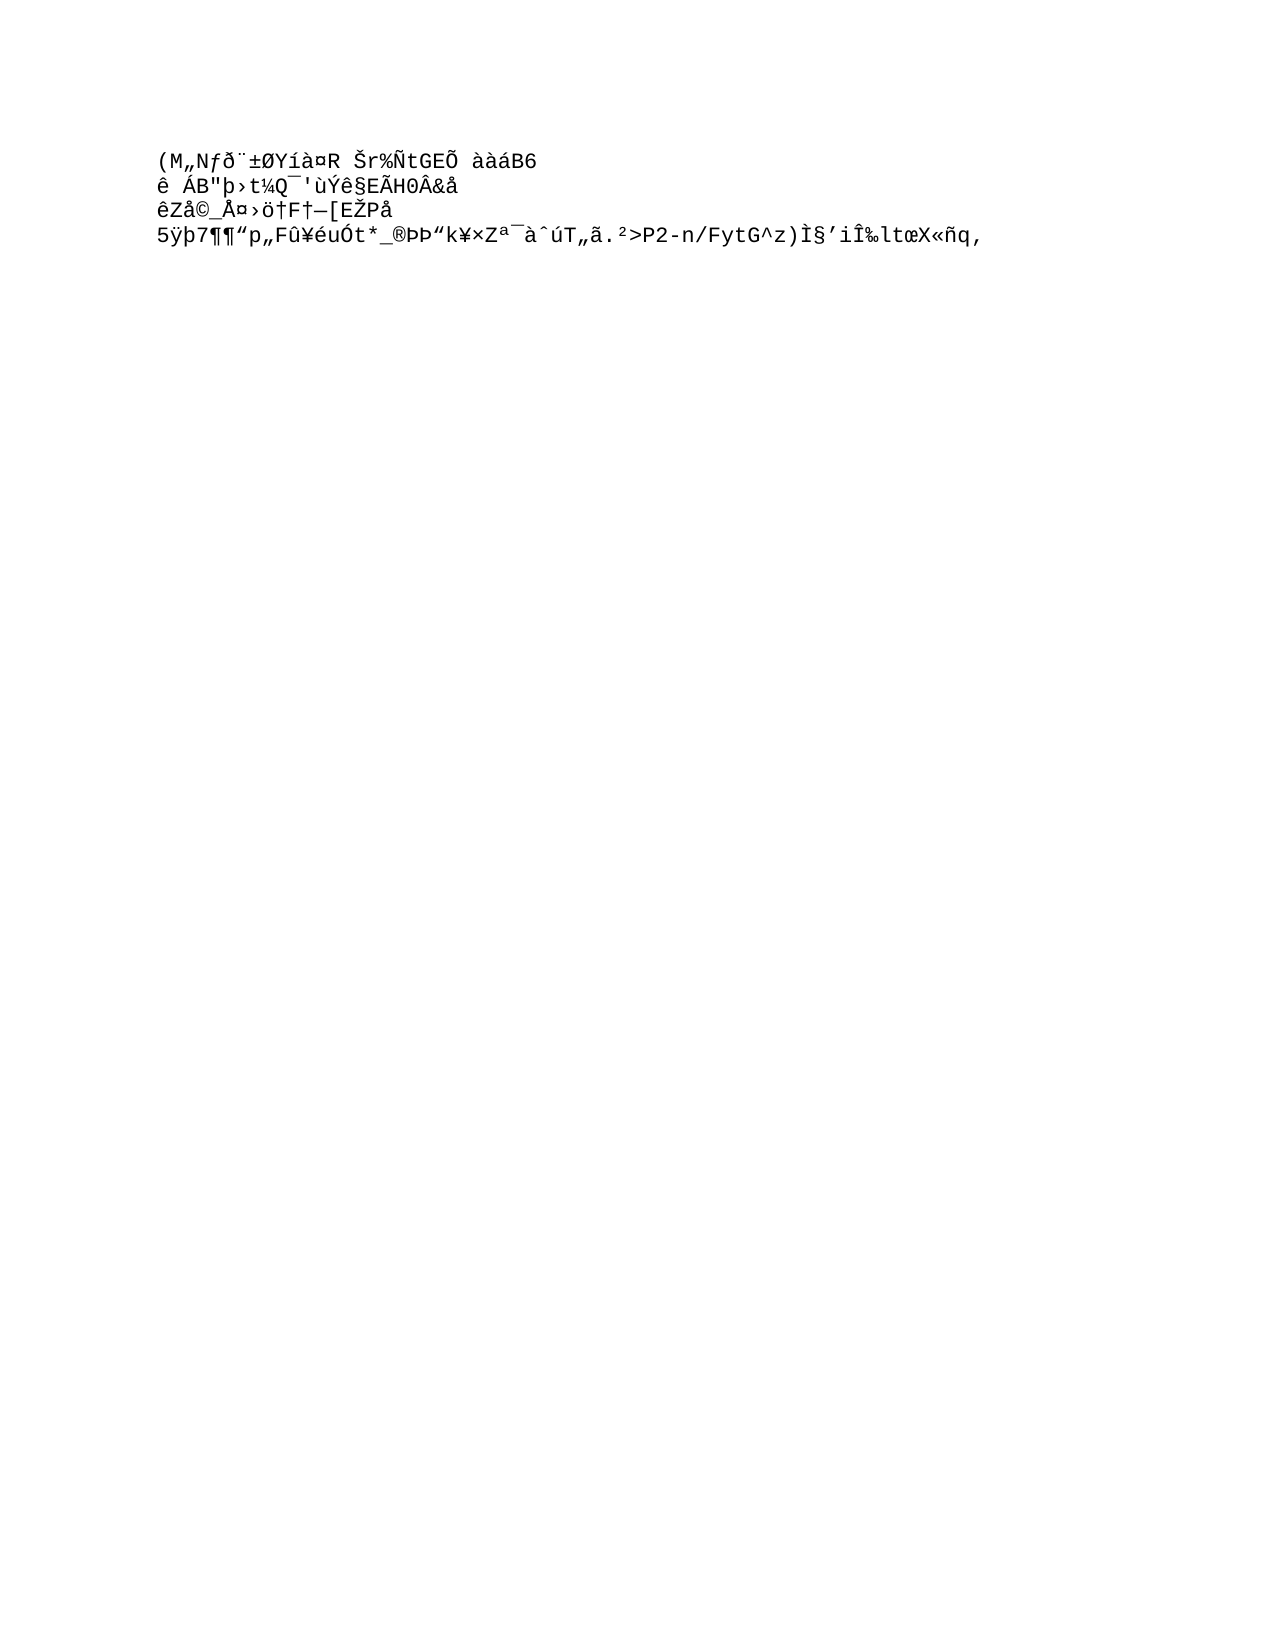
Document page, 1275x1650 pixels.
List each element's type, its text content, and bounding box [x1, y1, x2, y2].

text 5ÿþ7¶¶“p„F­û¥éuÓt*_®ÞÞ“k¥×Zª¯àˆúT„ã.²>P2‑n/FytG^z)Ì§’iÎ‰ltœX«ñq‚ [156, 224, 1118, 249]
text êZå©_Å¤›ö†F†—[EŽPå [156, 199, 1118, 224]
text (M„Nƒð¨±ØYíà¤R Šr%ÑtGEÕ ààáB6 [156, 150, 1118, 175]
text ­ê ÁB"þ›t¼Q¯­'ùÝ­ê§EÃH0Â&å [156, 175, 1118, 199]
